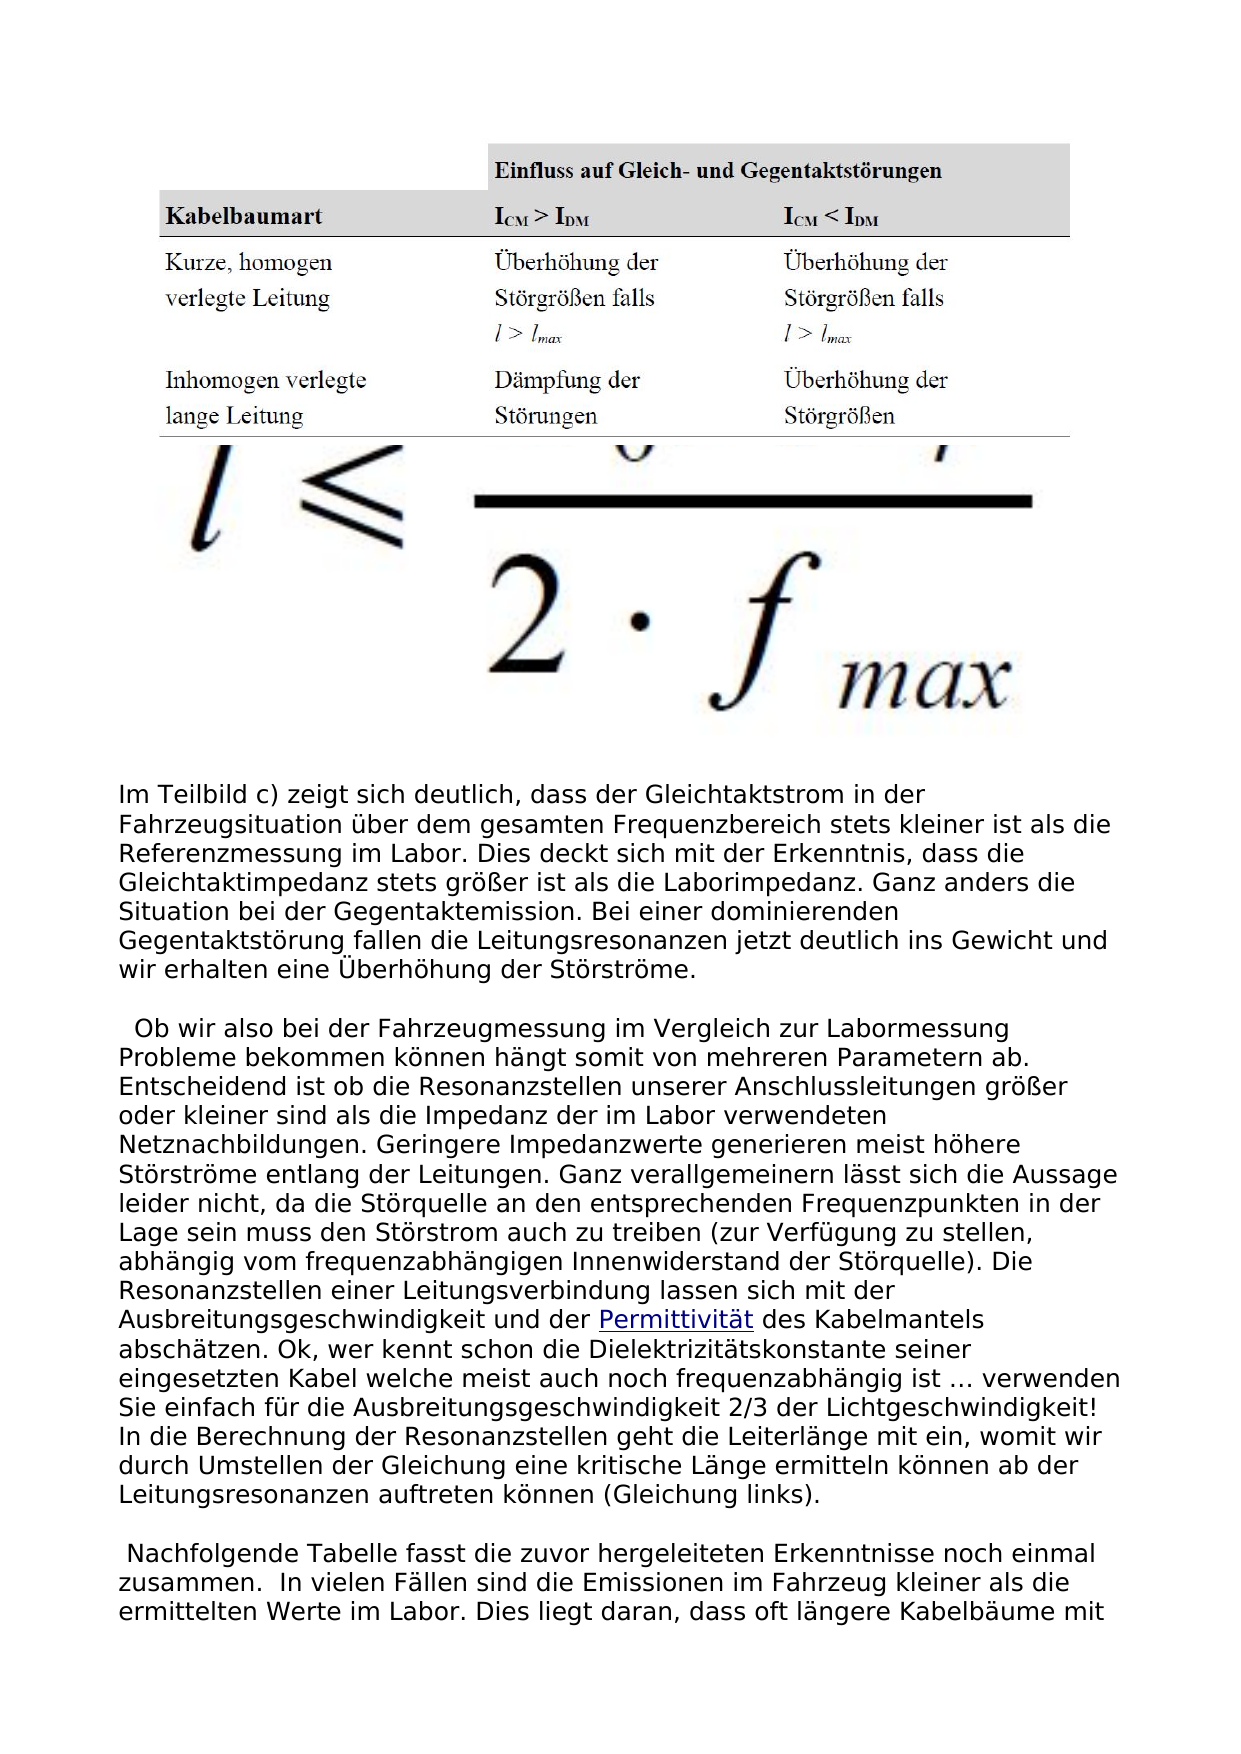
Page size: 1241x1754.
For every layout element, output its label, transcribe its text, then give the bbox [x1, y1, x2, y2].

picture [118, 118, 1123, 781]
text Im Teilbild c) zeigt sich deutlich, dass der Gleichtaktstrom in der Fahrzeugsituation über dem gesamten Frequenzbereich stets kleiner ist als die Referenzmessung im Labor. Dies deckt sich mit der Erkenntnis, dass die Gleichtaktimpedanz stets größer ist als die Laborimpedanz. Ganz anders die Situation bei der Gegentaktemission. Bei einer dominierenden Gegentaktstörung fallen die Leitungsresonanzen jetzt deutlich ins Gewicht und wir erhalten eine Überhöhung der Störströme. Ob wir also bei der Fahrzeugmessung im Vergleich zur Labormessung Probleme bekommen können hängt somit von mehreren Parametern ab. Entscheidend ist ob die Resonanzstellen unserer Anschlussleitungen größer oder kleiner sind als die Impedanz der im Labor verwendeten Netznachbildungen. Geringere Impedanzwerte generieren meist höhere Störströme entlang der Leitungen. Ganz verallgemeinern lässt sich die Aussage leider nicht, da die Störquelle an den entsprechenden Frequenzpunkten in der Lage sein muss den Störstrom auch zu treiben (zur Verfügung zu stellen, abhängig vom frequenzabhängigen Innenwiderstand der Störquelle). Die Resonanzstellen einer Leitungsverbindung lassen sich mit der Ausbreitungsgeschwindigkeit und der Permittivität des Kabelmantels abschätzen. Ok, wer kennt schon die Dielektrizitätskonstante seiner eingesetzten Kabel welche meist auch noch frequenzabhängig ist … verwenden Sie einfach für die Ausbreitungsgeschwindigkeit 2/3 der Lichtgeschwindigkeit! In die Berechnung der Resonanzstellen geht die Leiterlänge mit ein, womit wir durch Umstellen der Gleichung eine kritische Länge ermitteln können ab der Leitungsresonanzen auftreten können (Gleichung links). Nachfolgende Tabelle fasst die zuvor hergeleiteten Erkenntnisse noch einmal zusammen. In vielen Fällen sind die Emissionen im Fahrzeug kleiner als die ermittelten Werte im Labor. Dies liegt daran, dass oft längere Kabelbäume mit [118, 781, 1122, 1627]
